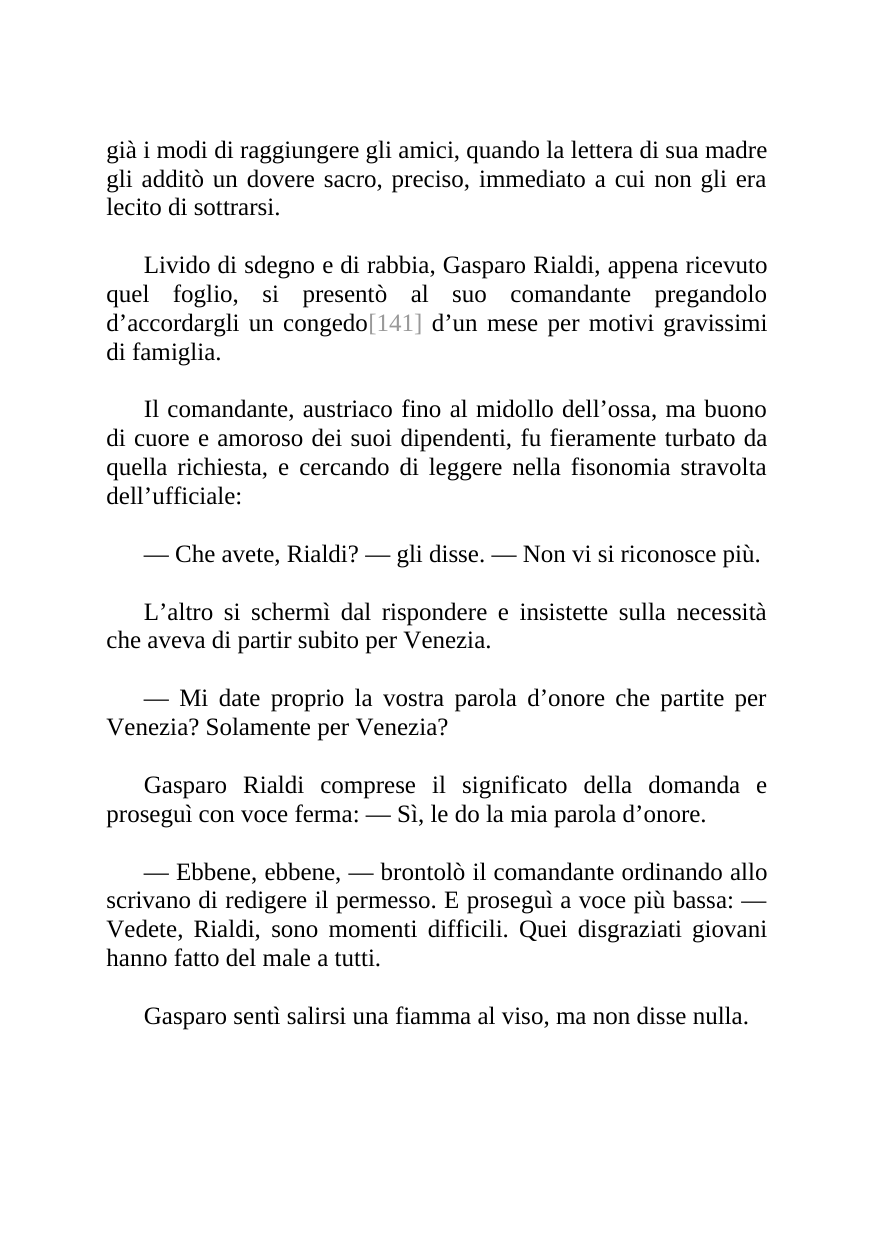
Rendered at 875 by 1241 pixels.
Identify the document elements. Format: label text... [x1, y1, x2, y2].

text L’altro si schermì dal rispondere e insistette sulla necessità che aveva di partir subito per Venezia. [106, 597, 768, 654]
text Gasparo Rialdi comprese il significato della domanda e proseguì con voce ferma: — Sì, le do la mia parola d’onore. [106, 770, 768, 827]
text Gasparo sentì salirsi una fiamma al viso, ma non disse nulla. [106, 1001, 768, 1029]
text Livido di sdegno e di rabbia, Gasparo Rialdi, appena ricevuto quel foglio, si presentò al suo comandante pregandolo d’accordargli un congedo[141] d’un mese per motivi gravissimi di famiglia. [106, 250, 768, 365]
text — Ebbene, ebbene, — brontolò il comandante ordinando allo scrivano di redigere il permesso. E proseguì a voce più bassa: — Vedete, Rialdi, sono momenti difficili. Quei disgraziati giovani hanno fatto del male a tutti. [106, 857, 768, 972]
text — Che avete, Rialdi? — gli disse. — Non vi si riconosce più. [106, 539, 768, 567]
text già i modi di raggiungere gli amici, quando la lettera di sua madre gli additò un dovere sacro, preciso, immediato a cui non gli era lecito di sottrarsi. [106, 135, 768, 221]
text — Mi date proprio la vostra parola d’onore che partite per Venezia? Solamente per Venezia? [106, 683, 768, 741]
text Il comandante, austriaco fino al midollo dell’ossa, ma buono di cuore e amoroso dei suoi dipendenti, fu fieramente turbato da quella richiesta, e cercando di leggere nella fisonomia stravolta dell’ufficiale: [106, 394, 768, 509]
